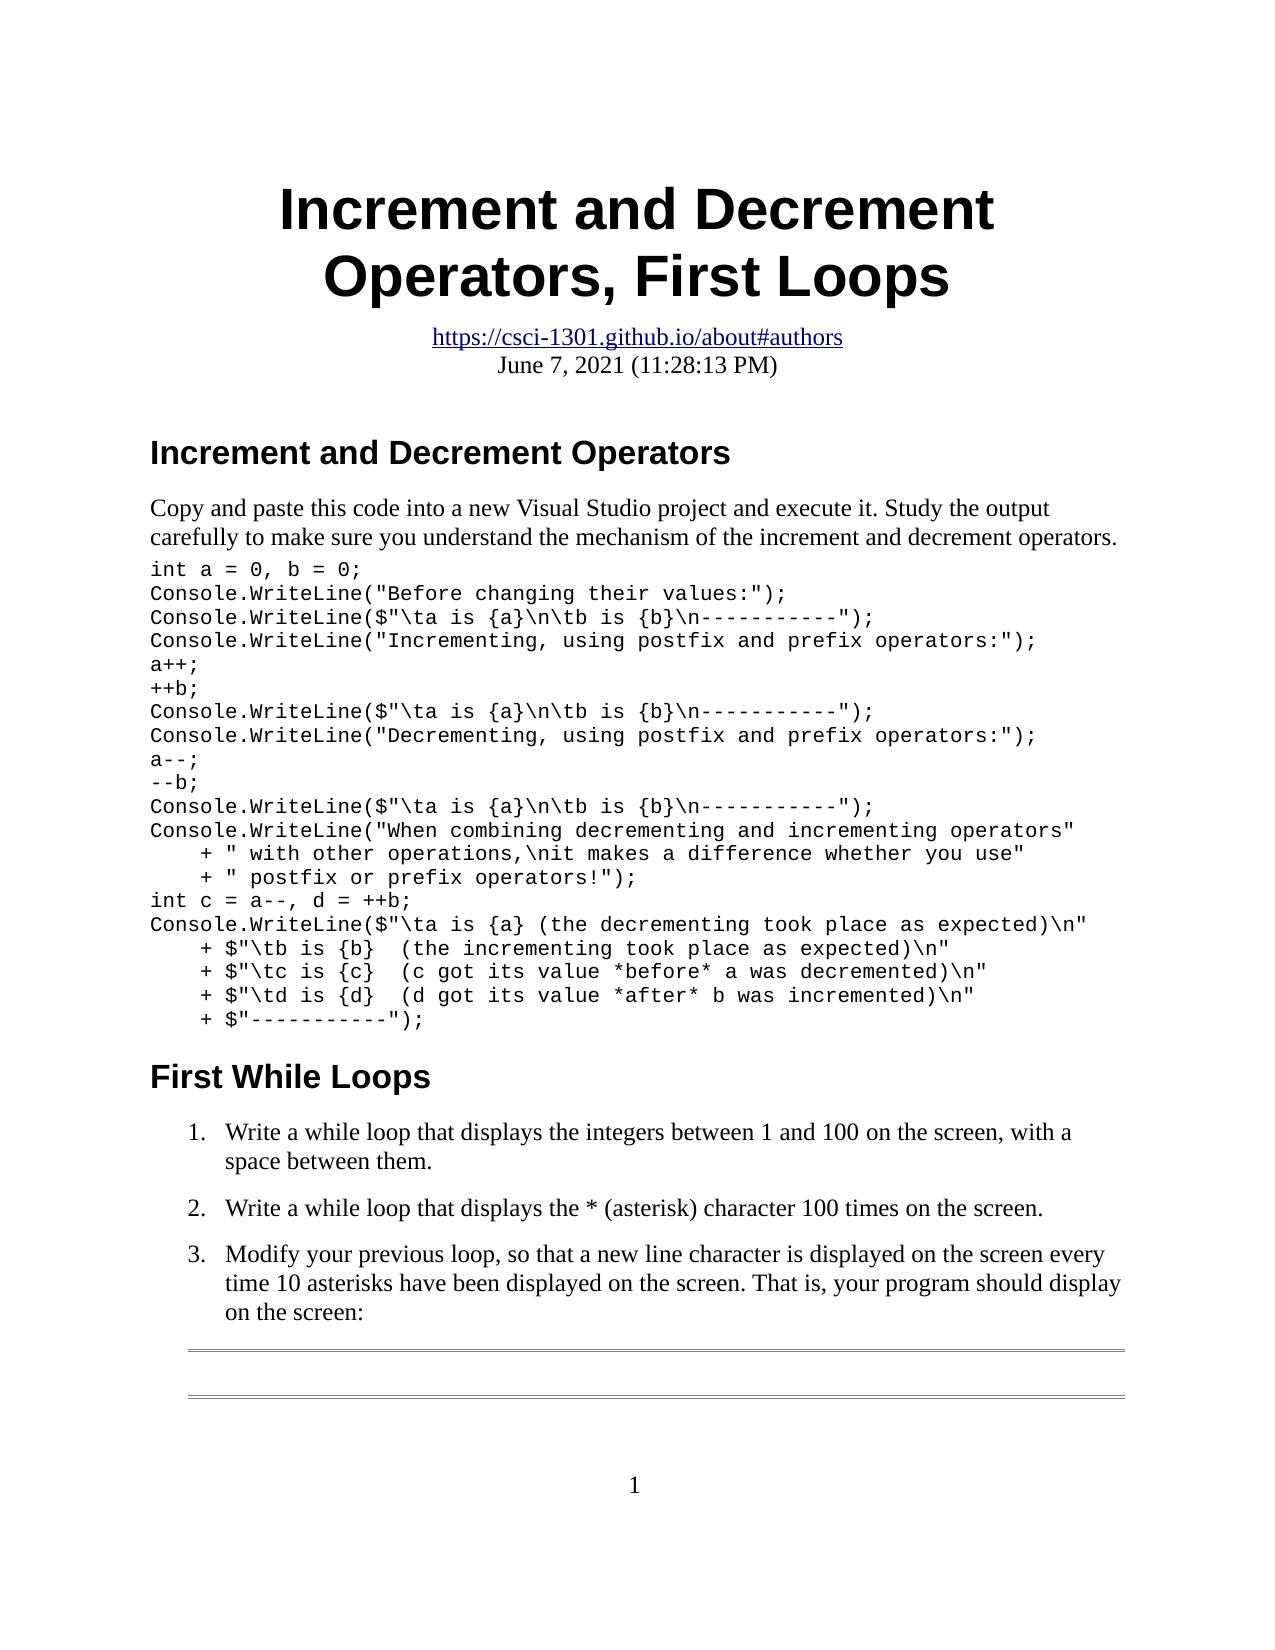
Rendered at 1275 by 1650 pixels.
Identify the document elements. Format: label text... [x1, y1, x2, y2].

text Copy and paste this code into a new Visual Studio project and execute it. Study the output carefully to make sure you understand the mechanism of the increment and decrement operators. [150, 493, 1125, 551]
text + " with other operations,\nit makes a difference whether you use" [150, 843, 1125, 867]
text + $"\tb is {b} (the incrementing took place as expected)\n" [150, 938, 1125, 961]
text Console.WriteLine($"\ta is {a}\n\tb is {b}\n-----------"); [150, 701, 1125, 725]
text ++b; [150, 678, 1125, 701]
text int c = a--, d = ++b; [150, 891, 1125, 914]
text a++; [150, 654, 1125, 678]
list Modify your previous loop, so that a new line character is displayed on the screen every time 10 asterisks have been displayed on the screen. That is, your program should display on the screen: [187, 1239, 1125, 1326]
text Console.WriteLine("When combining decrementing and incrementing operators" [150, 819, 1125, 843]
text Console.WriteLine($"\ta is {a}\n\tb is {b}\n-----------"); [150, 607, 1125, 630]
text + $"-----------"); [150, 1009, 1125, 1032]
text + " postfix or prefix operators!"); [150, 867, 1125, 891]
list Write a while loop that displays the * (asterisk) character 100 times on the screen. [187, 1193, 1125, 1222]
title Increment and Decrement Operators, First Loops [150, 175, 1125, 309]
text Console.WriteLine("Decrementing, using postfix and prefix operators:"); [150, 725, 1125, 749]
text June 7, 2021 (11:28:13 PM) [150, 350, 1125, 379]
text Console.WriteLine("Incrementing, using postfix and prefix operators:"); [150, 630, 1125, 654]
text a--; [150, 749, 1125, 772]
text Console.WriteLine("Before changing their values:"); [150, 583, 1125, 607]
text + $"\tc is {c} (c got its value *before* a was decremented)\n" [150, 961, 1125, 985]
text --b; [150, 772, 1125, 796]
text int a = 0, b = 0; [150, 559, 1125, 583]
text https://csci-1301.github.io/about#authors [150, 322, 1125, 350]
list Write a while loop that displays the integers between and on the screen, with a space between them. [187, 1117, 1125, 1175]
text Console.WriteLine($"\ta is {a}\n\tb is {b}\n-----------"); [150, 796, 1125, 819]
subtitle First While Loops [150, 1057, 1125, 1096]
text Console.WriteLine($"\ta is {a} (the decrementing took place as expected)\n" [150, 914, 1125, 938]
subtitle Increment and Decrement Operators [150, 433, 1125, 472]
text + $"\td is {d} (d got its value *after* b was incremented)\n" [150, 985, 1125, 1009]
